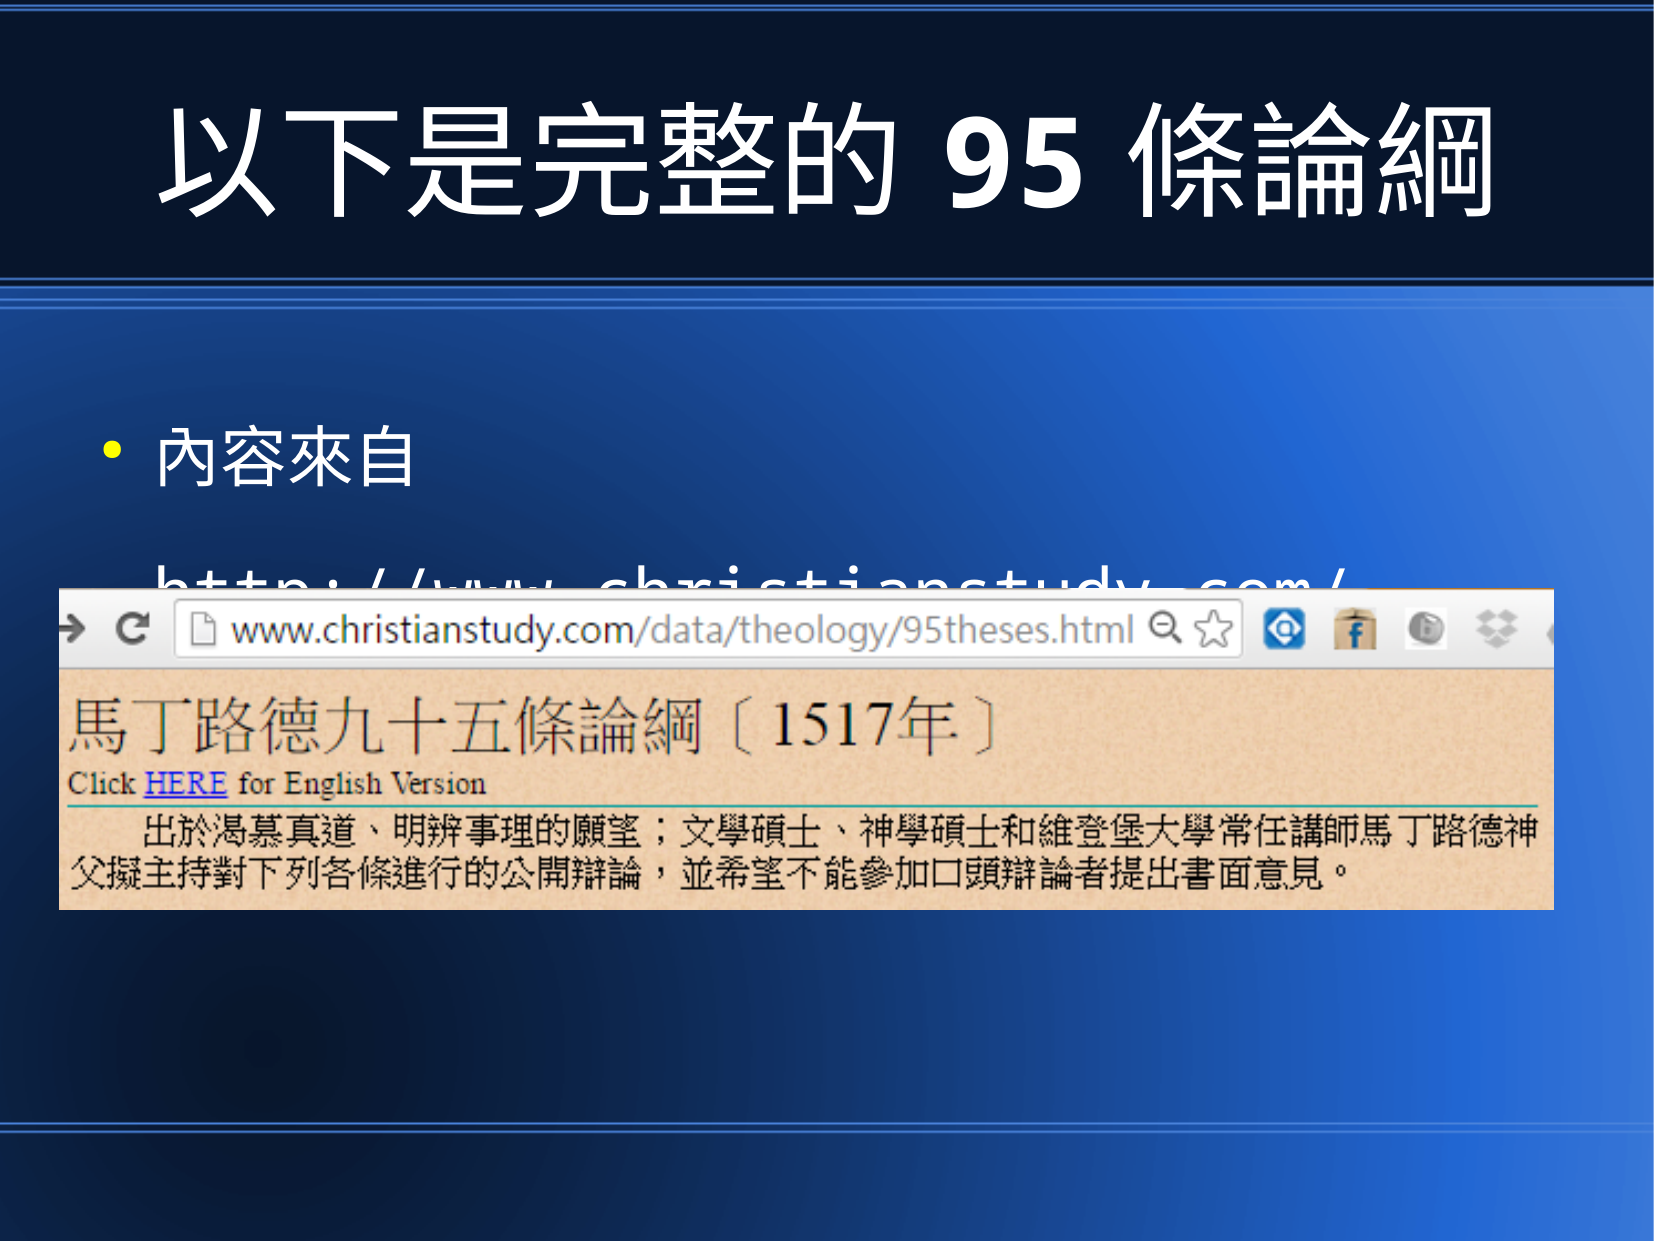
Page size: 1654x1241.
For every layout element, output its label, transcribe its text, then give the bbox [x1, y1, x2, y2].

list 內容來自 http://www.christianstudy.com/ [82, 355, 1571, 1241]
picture [0, 0, 1654, 1241]
title 以下是完整的95條論綱 [82, 49, 1571, 257]
